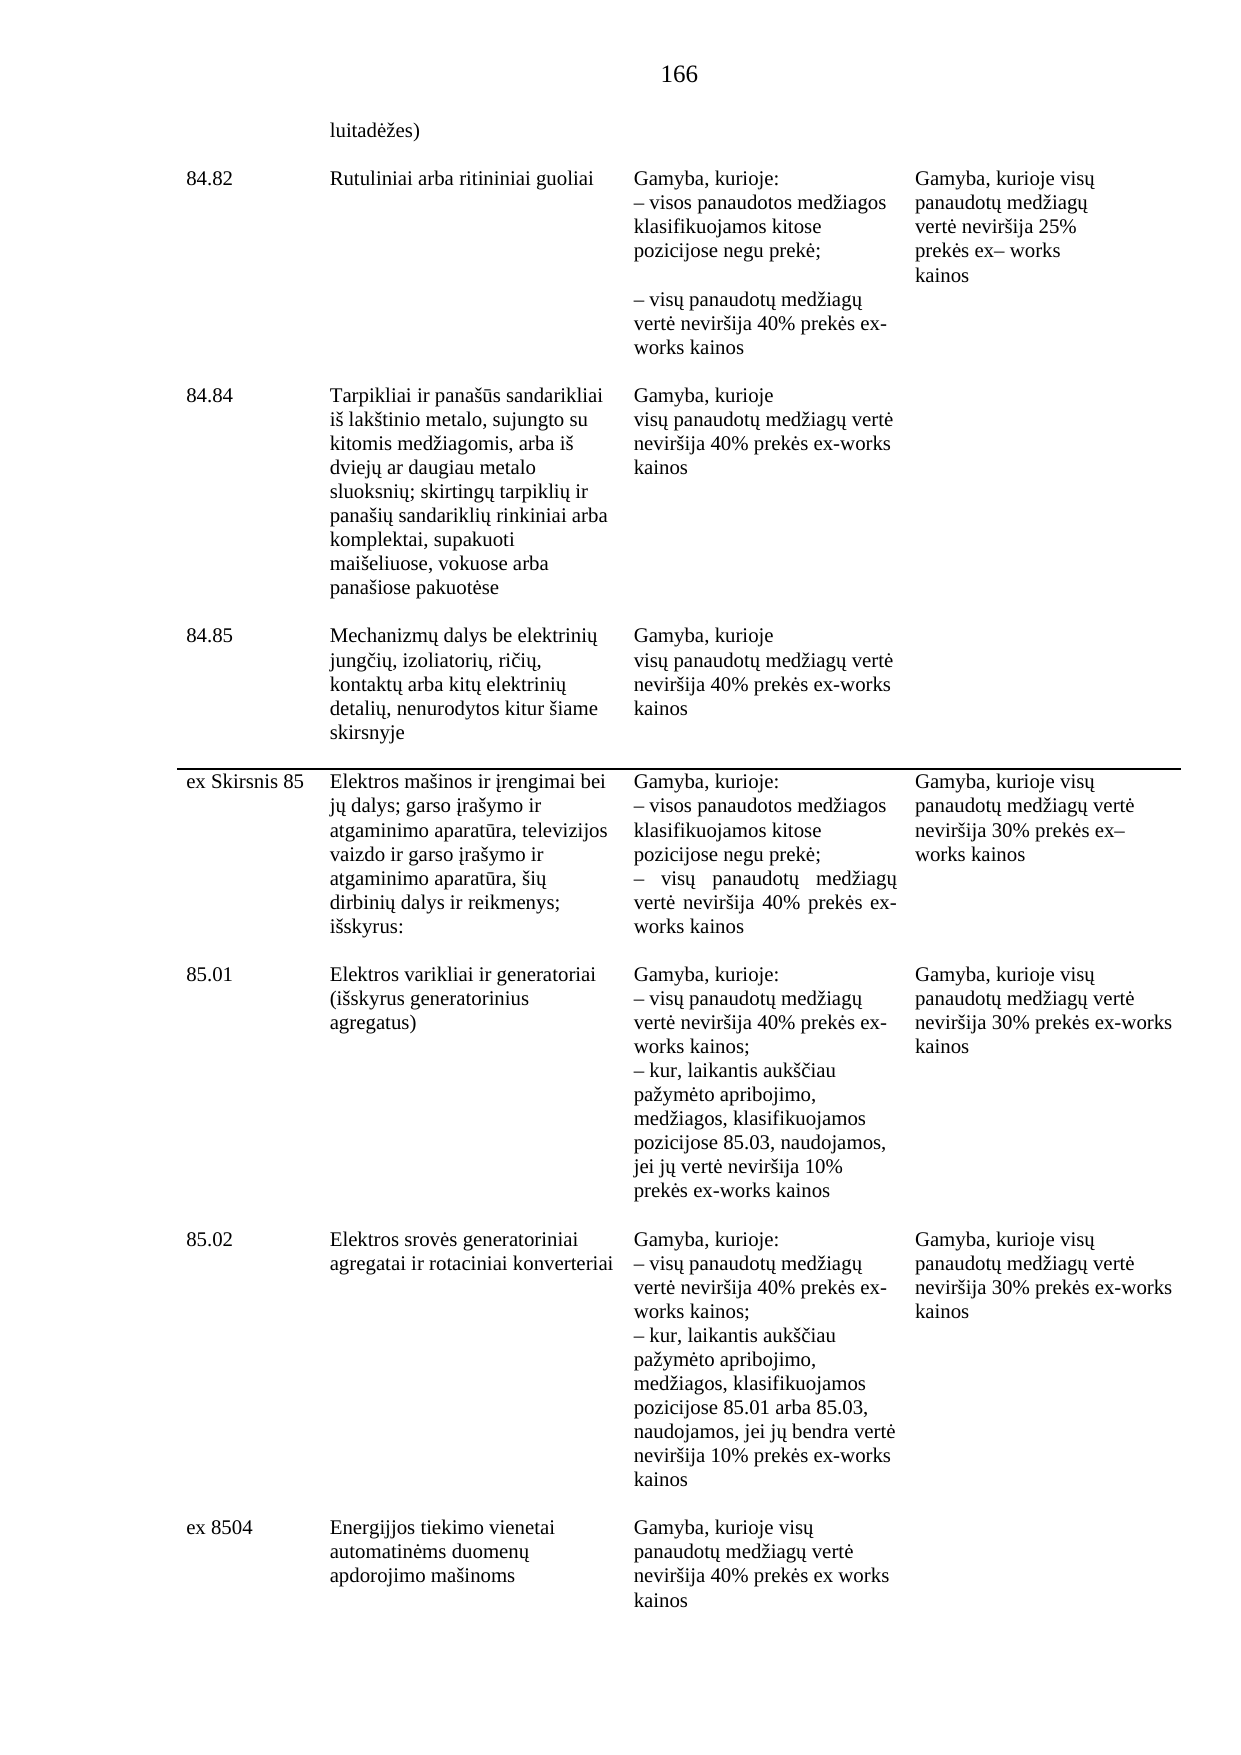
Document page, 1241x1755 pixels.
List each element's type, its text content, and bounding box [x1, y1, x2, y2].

table_cell Gamyba, kurioje visų panaudotų medžiagų vertė neviršija 40% prekės ex works kainos [625, 1515, 906, 1636]
table_cell Elektros varikliai ir generatoriai (išskyrus generatorinius agregatus) [321, 962, 625, 1227]
table_cell 84.82 [177, 166, 321, 287]
table_cell Gamyba, kurioje visų panaudotų medžiagų vertė neviršija 30% prekės ex-works kainos [906, 1227, 1181, 1323]
table_cell [906, 118, 1181, 166]
table_cell luitadėžes) [321, 118, 625, 166]
table_cell Gamyba, kurioje visų panaudotų medžiagų vertė neviršija 25% prekės ex– works kainos [906, 166, 1181, 287]
table_cell [177, 287, 321, 383]
table_cell [177, 118, 321, 166]
table_cell [906, 624, 1181, 768]
table_cell ex Skirsnis 85 [177, 770, 321, 962]
table_cell Tarpikliai ir panašūs sandarikliai iš lakštinio metalo, sujungto su kitomis medžiagomis, arba iš dviejų ar daugiau metalo sluoksnių; skirtingų tarpiklių ir panašių sandariklių rinkiniai arba komplektai, supakuoti maišeliuose, vokuose arba panašiose pakuotėse [321, 383, 625, 623]
table_cell Gamyba, kurioje visų panaudotų medžiagų vertė neviršija 40% prekės ex-works kainos [625, 624, 906, 768]
table_cell Energijjos tiekimo vienetai automatinėms duomenų apdorojimo mašinoms [321, 1515, 625, 1636]
table_cell [906, 1515, 1181, 1636]
table_cell Gamyba, kurioje: – visų panaudotų medžiagų vertė neviršija 40% prekės ex-works kainos; [625, 1227, 906, 1323]
table_cell [906, 287, 1181, 383]
table_cell Gamyba, kurioje: – visos panaudotos medžiagos klasifikuojamos kitose pozicijose negu prekė; [625, 166, 906, 287]
table_cell [906, 383, 1181, 623]
table_cell Gamyba, kurioje visų panaudotų medžiagų vertė neviršija 30% prekės ex– works kainos [906, 770, 1181, 962]
table_cell [906, 1323, 1181, 1515]
table_cell Gamyba, kurioje: – visų panaudotų medžiagų vertė neviršija 40% prekės ex-works kainos; – kur, laikantis aukščiau pažymėto apribojimo, medžiagos, klasifikuojamos pozicijose 85.03, naudojamos, jei jų vertė neviršija 10% prekės ex-works kainos [625, 962, 906, 1227]
table_cell Elektros mašinos ir įrengimai bei jų dalys; garso įrašymo ir atgaminimo aparatūra, televizijos vaizdo ir garso įrašymo ir atgaminimo aparatūra, šių dirbinių dalys ir reikmenys; išskyrus: [321, 770, 625, 962]
table_cell Gamyba, kurioje: – visos panaudotos medžiagos klasifikuojamos kitose pozicijose negu prekė; – visų panaudotų medžiagų vertė neviršija 40% prekės ex-works kainos [625, 770, 906, 962]
table_cell [321, 287, 625, 383]
table_cell [321, 1323, 625, 1515]
table_cell Rutuliniai arba ritininiai guoliai [321, 166, 625, 287]
table_cell [625, 118, 906, 166]
table_cell ex 8504 [177, 1515, 321, 1636]
table_cell 84.85 [177, 624, 321, 768]
table_cell Elektros srovės generatoriniai agregatai ir rotaciniai konverteriai [321, 1227, 625, 1323]
table_cell Mechanizmų dalys be elektrinių jungčių, izoliatorių, ričių, kontaktų arba kitų elektrinių detalių, nenurodytos kitur šiame skirsnyje [321, 624, 625, 768]
table_cell 85.01 [177, 962, 321, 1227]
table_cell – visų panaudotų medžiagų vertė neviršija 40% prekės ex-works kainos [625, 287, 906, 383]
table_cell [177, 1323, 321, 1515]
table_cell Gamyba, kurioje visų panaudotų medžiagų vertė neviršija 40% prekės ex-works kainos [625, 383, 906, 623]
table_cell – kur, laikantis aukščiau pažymėto apribojimo, medžiagos, klasifikuojamos pozicijose 85.01 arba 85.03, naudojamos, jei jų bendra vertė neviršija 10% prekės ex-works kainos [625, 1323, 906, 1515]
table_cell 84.84 [177, 383, 321, 623]
table_cell Gamyba, kurioje visų panaudotų medžiagų vertė neviršija 30% prekės ex-works kainos [906, 962, 1181, 1227]
table_cell 85.02 [177, 1227, 321, 1323]
